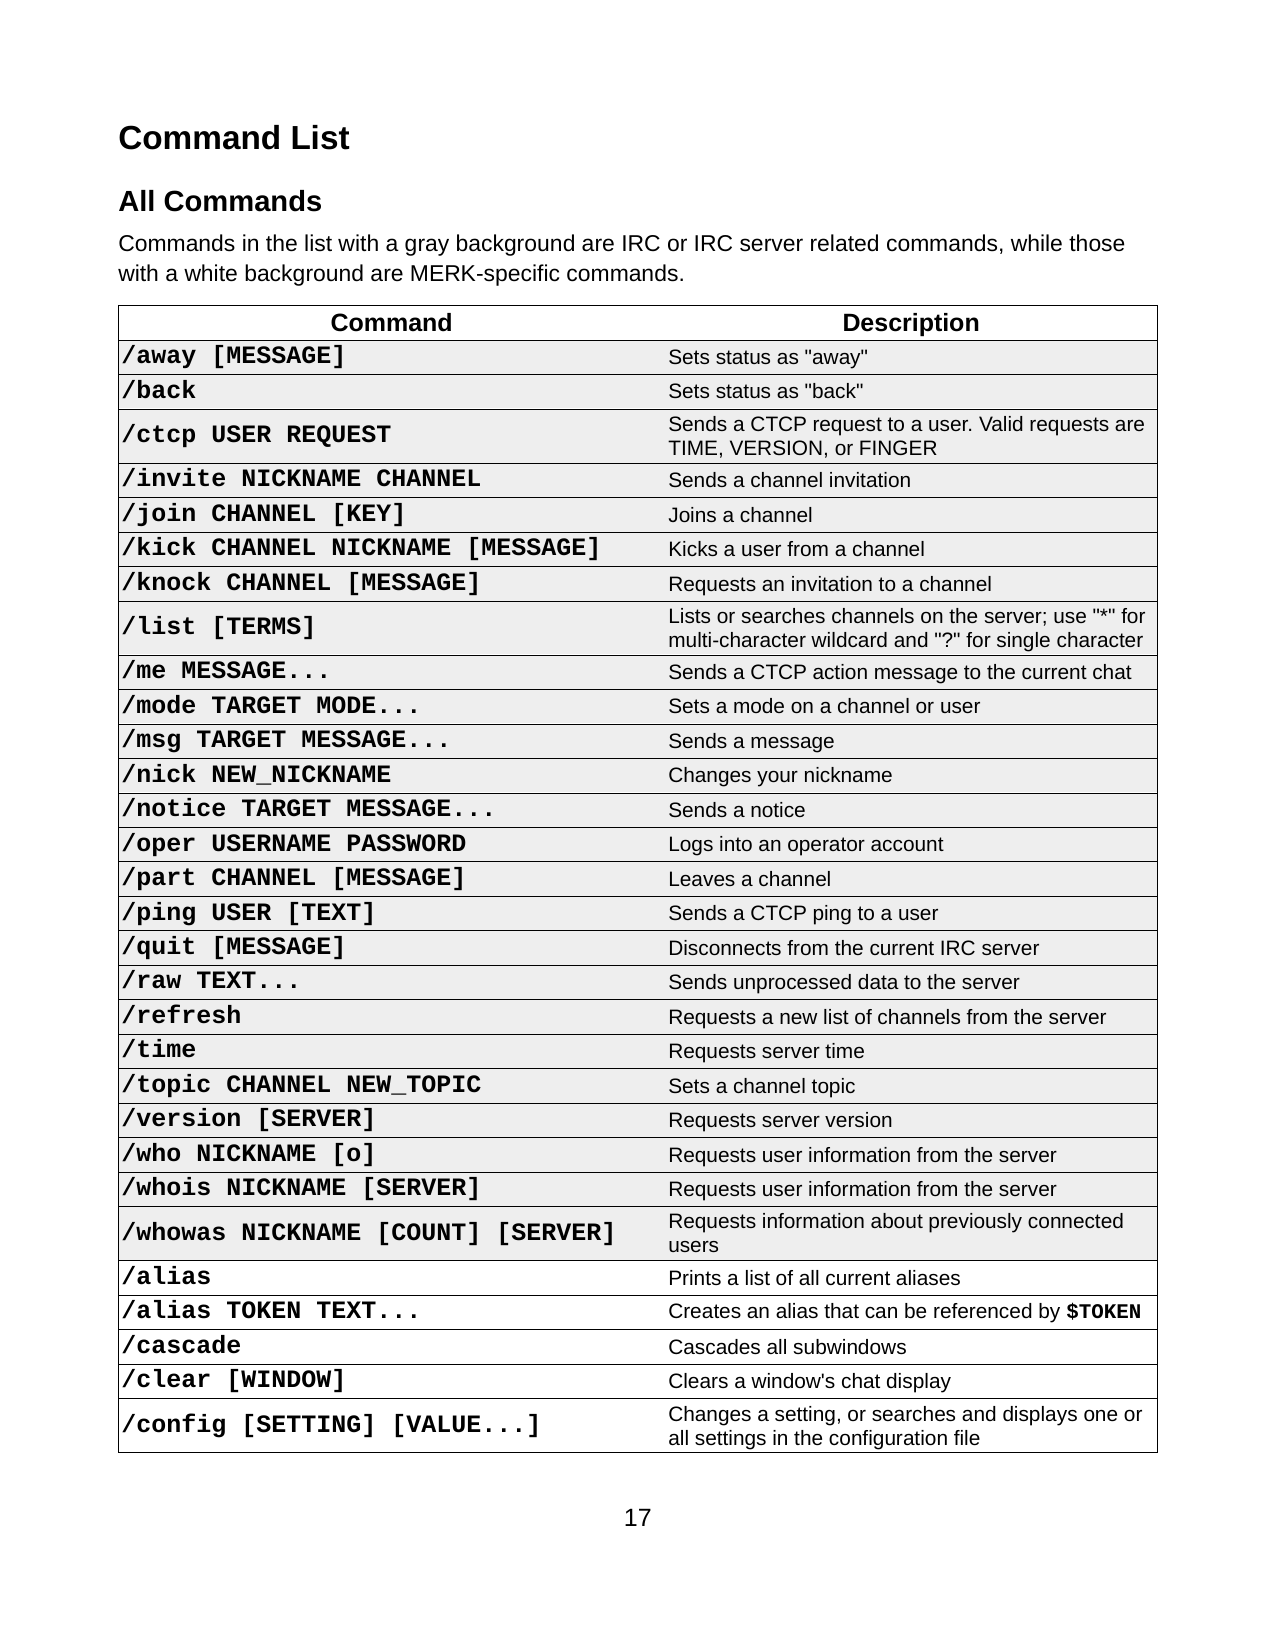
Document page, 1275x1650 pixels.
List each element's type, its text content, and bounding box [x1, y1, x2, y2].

table_cell Requests server time [665, 1035, 1157, 1068]
table_header Description [665, 306, 1157, 339]
table_cell /whowas NICKNAME [COUNT] [SERVER] [119, 1207, 665, 1260]
table_cell /ctcp USER REQUEST [119, 410, 665, 463]
table_cell Sets a channel topic [665, 1069, 1157, 1103]
table_cell /topic CHANNEL NEW_TOPIC [119, 1069, 665, 1103]
table_cell Requests user information from the server [665, 1173, 1157, 1206]
table_cell /alias TOKEN TEXT... [119, 1296, 665, 1329]
table_cell Logs into an operator account [665, 828, 1157, 861]
table_cell Joins a channel [665, 498, 1157, 532]
table_cell /refresh [119, 1000, 665, 1034]
table_cell Leaves a channel [665, 862, 1157, 896]
table_cell Requests information about previously connected users [665, 1207, 1157, 1260]
table_cell Changes a setting, or searches and displays one or all settings in the configuration file [665, 1399, 1157, 1452]
table_cell /quit [MESSAGE] [119, 931, 665, 965]
table_cell Sets status as "back" [665, 375, 1157, 408]
table_cell /list [TERMS] [119, 602, 665, 654]
table_cell Disconnects from the current IRC server [665, 931, 1157, 965]
table_cell /join CHANNEL [KEY] [119, 498, 665, 532]
table_cell Requests a new list of channels from the server [665, 1000, 1157, 1034]
table_cell Kicks a user from a channel [665, 533, 1157, 566]
table_cell /ping USER [TEXT] [119, 897, 665, 930]
table_cell Requests user information from the server [665, 1138, 1157, 1172]
table_cell /kick CHANNEL NICKNAME [MESSAGE] [119, 533, 665, 566]
subtitle Command List [118, 118, 1157, 157]
table_cell Sends a CTCP request to a user. Valid requests are TIME, VERSION, or FINGER [665, 410, 1157, 463]
table_cell /back [119, 375, 665, 408]
table_cell Sets a mode on a channel or user [665, 690, 1157, 723]
table_cell Sends a CTCP ping to a user [665, 897, 1157, 930]
table_cell Prints a list of all current aliases [665, 1261, 1157, 1295]
table_cell Sets status as "away" [665, 341, 1157, 374]
table_cell Lists or searches channels on the server; use "*" for multi-character wildcard and "?" for single character [665, 602, 1157, 654]
table_cell Sends a notice [665, 794, 1157, 827]
table_cell Changes your nickname [665, 759, 1157, 792]
table_cell /whois NICKNAME [SERVER] [119, 1173, 665, 1206]
table_cell Cascades all subwindows [665, 1330, 1157, 1364]
table_cell /msg TARGET MESSAGE... [119, 725, 665, 758]
table_cell Requests an invitation to a channel [665, 567, 1157, 601]
table_header Command [119, 306, 665, 339]
table_cell Creates an alias that can be referenced by $TOKEN [665, 1296, 1157, 1329]
table_cell /away [MESSAGE] [119, 341, 665, 374]
table_cell /clear [WINDOW] [119, 1365, 665, 1398]
table_cell Clears a window's chat display [665, 1365, 1157, 1398]
table_cell /part CHANNEL [MESSAGE] [119, 862, 665, 896]
table_cell /time [119, 1035, 665, 1068]
table_cell /knock CHANNEL [MESSAGE] [119, 567, 665, 601]
table_cell /cascade [119, 1330, 665, 1364]
table_cell /alias [119, 1261, 665, 1295]
text Commands in the list with a gray background are IRC or IRC server related commands, while those with a white background are MERK-specific commands. [118, 230, 1157, 286]
table_cell /invite NICKNAME CHANNEL [119, 464, 665, 497]
table_cell /notice TARGET MESSAGE... [119, 794, 665, 827]
table_cell /raw TEXT... [119, 966, 665, 999]
table_cell Sends a CTCP action message to the current chat [665, 656, 1157, 689]
table_cell Sends unprocessed data to the server [665, 966, 1157, 999]
table_cell Requests server version [665, 1104, 1157, 1137]
table_cell /oper USERNAME PASSWORD [119, 828, 665, 861]
table_cell /who NICKNAME [o] [119, 1138, 665, 1172]
subtitle All Commands [118, 184, 1157, 217]
table_cell Sends a message [665, 725, 1157, 758]
table_cell /mode TARGET MODE... [119, 690, 665, 723]
table_cell Sends a channel invitation [665, 464, 1157, 497]
table_cell /config [SETTING] [VALUE...] [119, 1399, 665, 1452]
table_cell /version [SERVER] [119, 1104, 665, 1137]
table_cell /nick NEW_NICKNAME [119, 759, 665, 792]
table_cell /me MESSAGE... [119, 656, 665, 689]
